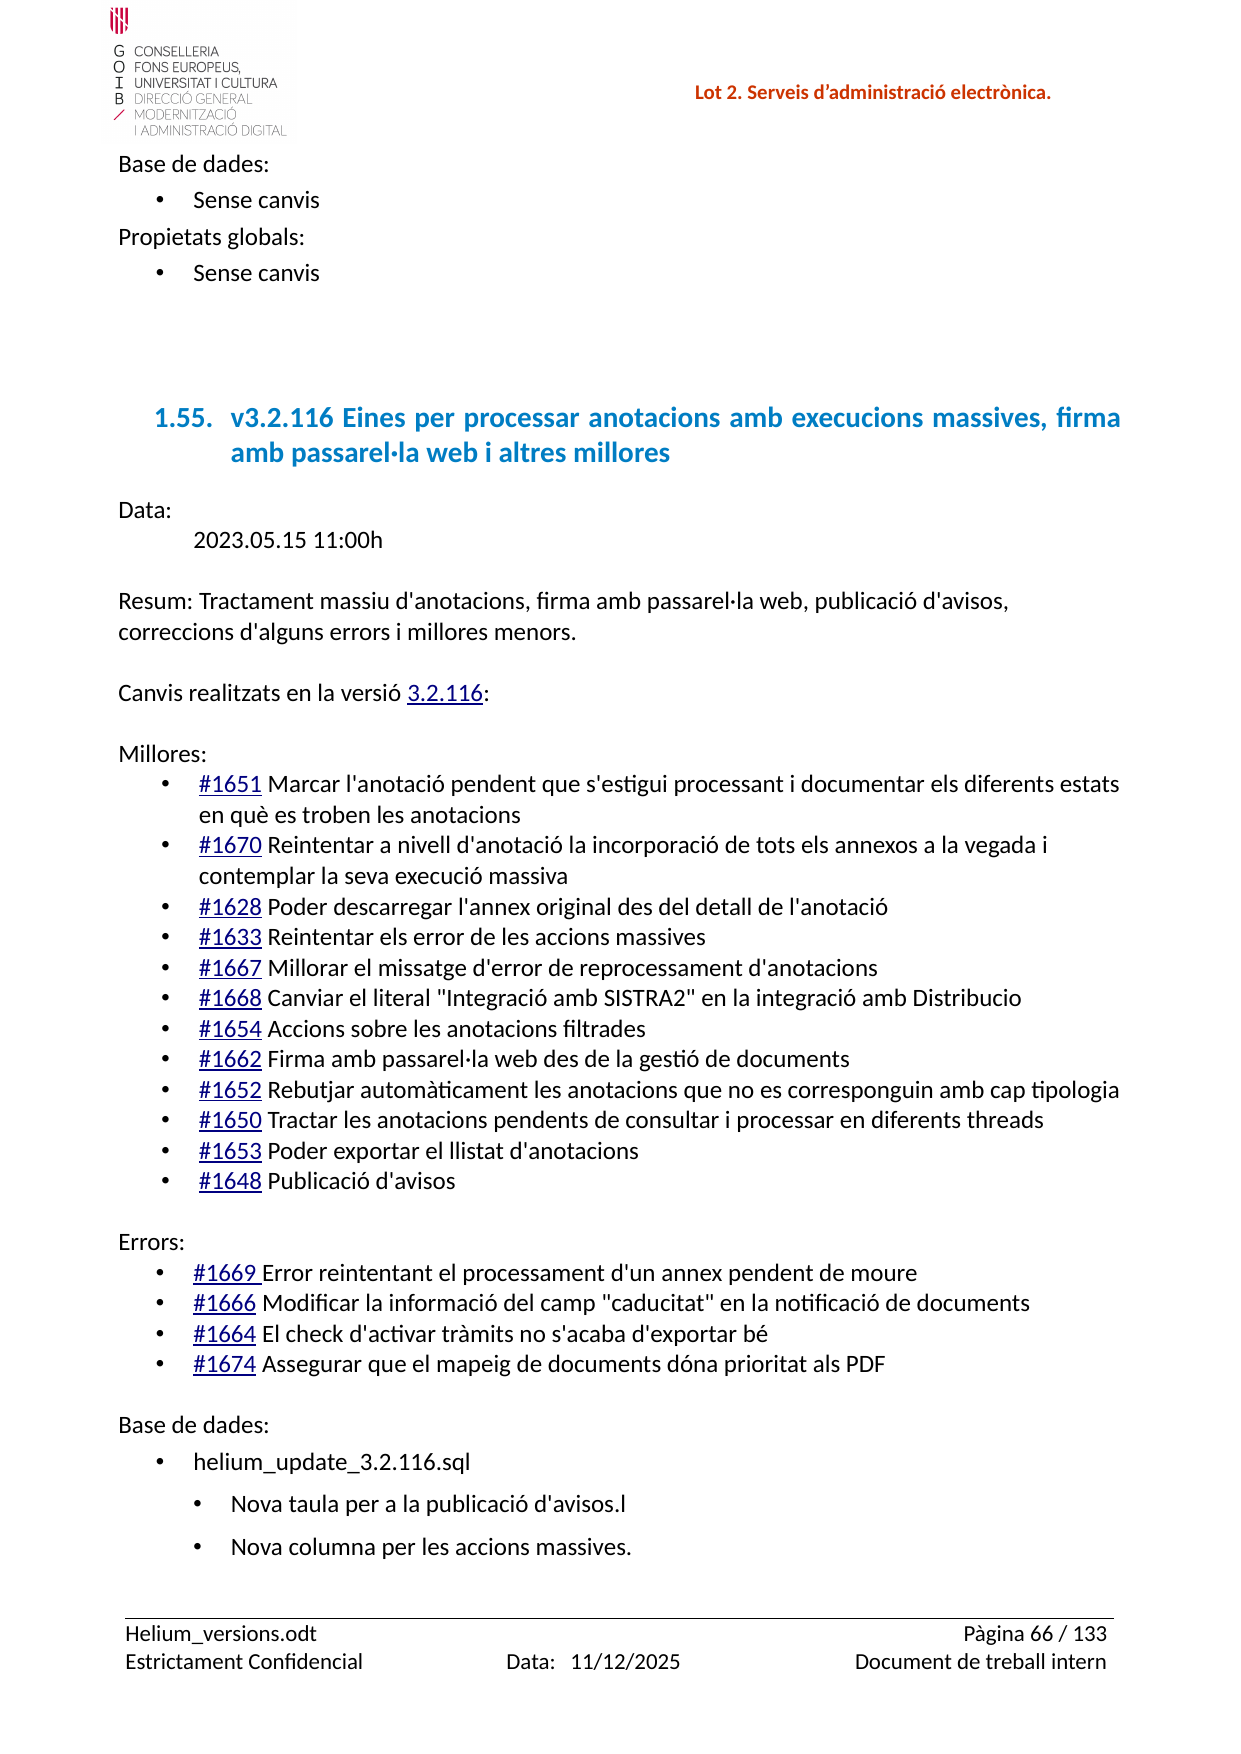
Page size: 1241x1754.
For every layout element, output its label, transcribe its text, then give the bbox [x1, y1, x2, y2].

text Base de dades: [118, 1409, 1122, 1440]
list #1633 Reintentar els error de les accions massives [161, 921, 1122, 952]
list #1669 Error reintentant el processament d'un annex pendent de moure [156, 1257, 1122, 1287]
text Millores: [118, 738, 1122, 768]
list #1667 Millorar el missatge d'error de reprocessament d'anotacions [161, 952, 1122, 982]
text 2023.05.15 11:00h [118, 524, 1122, 555]
text Canvis realitzats en la versió 3.2.116: [118, 677, 1122, 707]
text Base de dades: [118, 148, 1122, 178]
text Resum: Tractament massiu d'anotacions, firma amb passarel·la web, publicació d'avisos, correccions d'alguns errors i millores menors. [118, 585, 1122, 646]
text Propietats globals: [118, 221, 1122, 251]
list #1670 Reintentar a nivell d'anotació la incorporació de tots els annexos a la vegada i contemplar la seva execució massiva [161, 829, 1122, 891]
list #1628 Poder descarregar l'annex original des del detall de l'anotació [161, 891, 1122, 921]
list #1664 El check d'activar tràmits no s'acaba d'exportar bé [156, 1318, 1122, 1348]
list #1662 Firma amb passarel·la web des de la gestió de documents [161, 1043, 1122, 1074]
list Nova taula per a la publicació d'avisos.l [193, 1488, 1122, 1519]
list #1651 Marcar l'anotació pendent que s'estigui processant i documentar els diferents estats en què es troben les anotacions [161, 768, 1122, 829]
text Data: [118, 494, 1122, 524]
list Sense canvis [156, 184, 1122, 215]
list #1653 Poder exportar el llistat d'anotacions [161, 1135, 1122, 1165]
picture [100, 0, 297, 144]
list #1654 Accions sobre les anotacions filtrades [161, 1013, 1122, 1043]
list #1666 Modificar la informació del camp "caducitat" en la notificació de documents [156, 1287, 1122, 1318]
text Errors: [118, 1226, 1122, 1257]
list Nova columna per les accions massives. [193, 1531, 1122, 1561]
list #1668 Canviar el literal "Integració amb SISTRA2" en la integració amb Distribucio [161, 982, 1122, 1013]
list #1648 Publicació d'avisos [161, 1165, 1122, 1196]
list #1674 Assegurar que el mapeig de documents dóna prioritat als PDF [156, 1348, 1122, 1379]
list helium_update_3.2.116.sql [156, 1446, 1122, 1476]
list Sense canvis [156, 257, 1122, 288]
list #1650 Tractar les anotacions pendents de consultar i processar en diferents threads [161, 1104, 1122, 1135]
list #1652 Rebutjar automàticament les anotacions que no es corresponguin amb cap tipologia [161, 1074, 1122, 1104]
subtitle v3.2.116 Eines per processar anotacions amb execucions massives, firma amb passarel·la web i altres millores [153, 399, 1122, 470]
